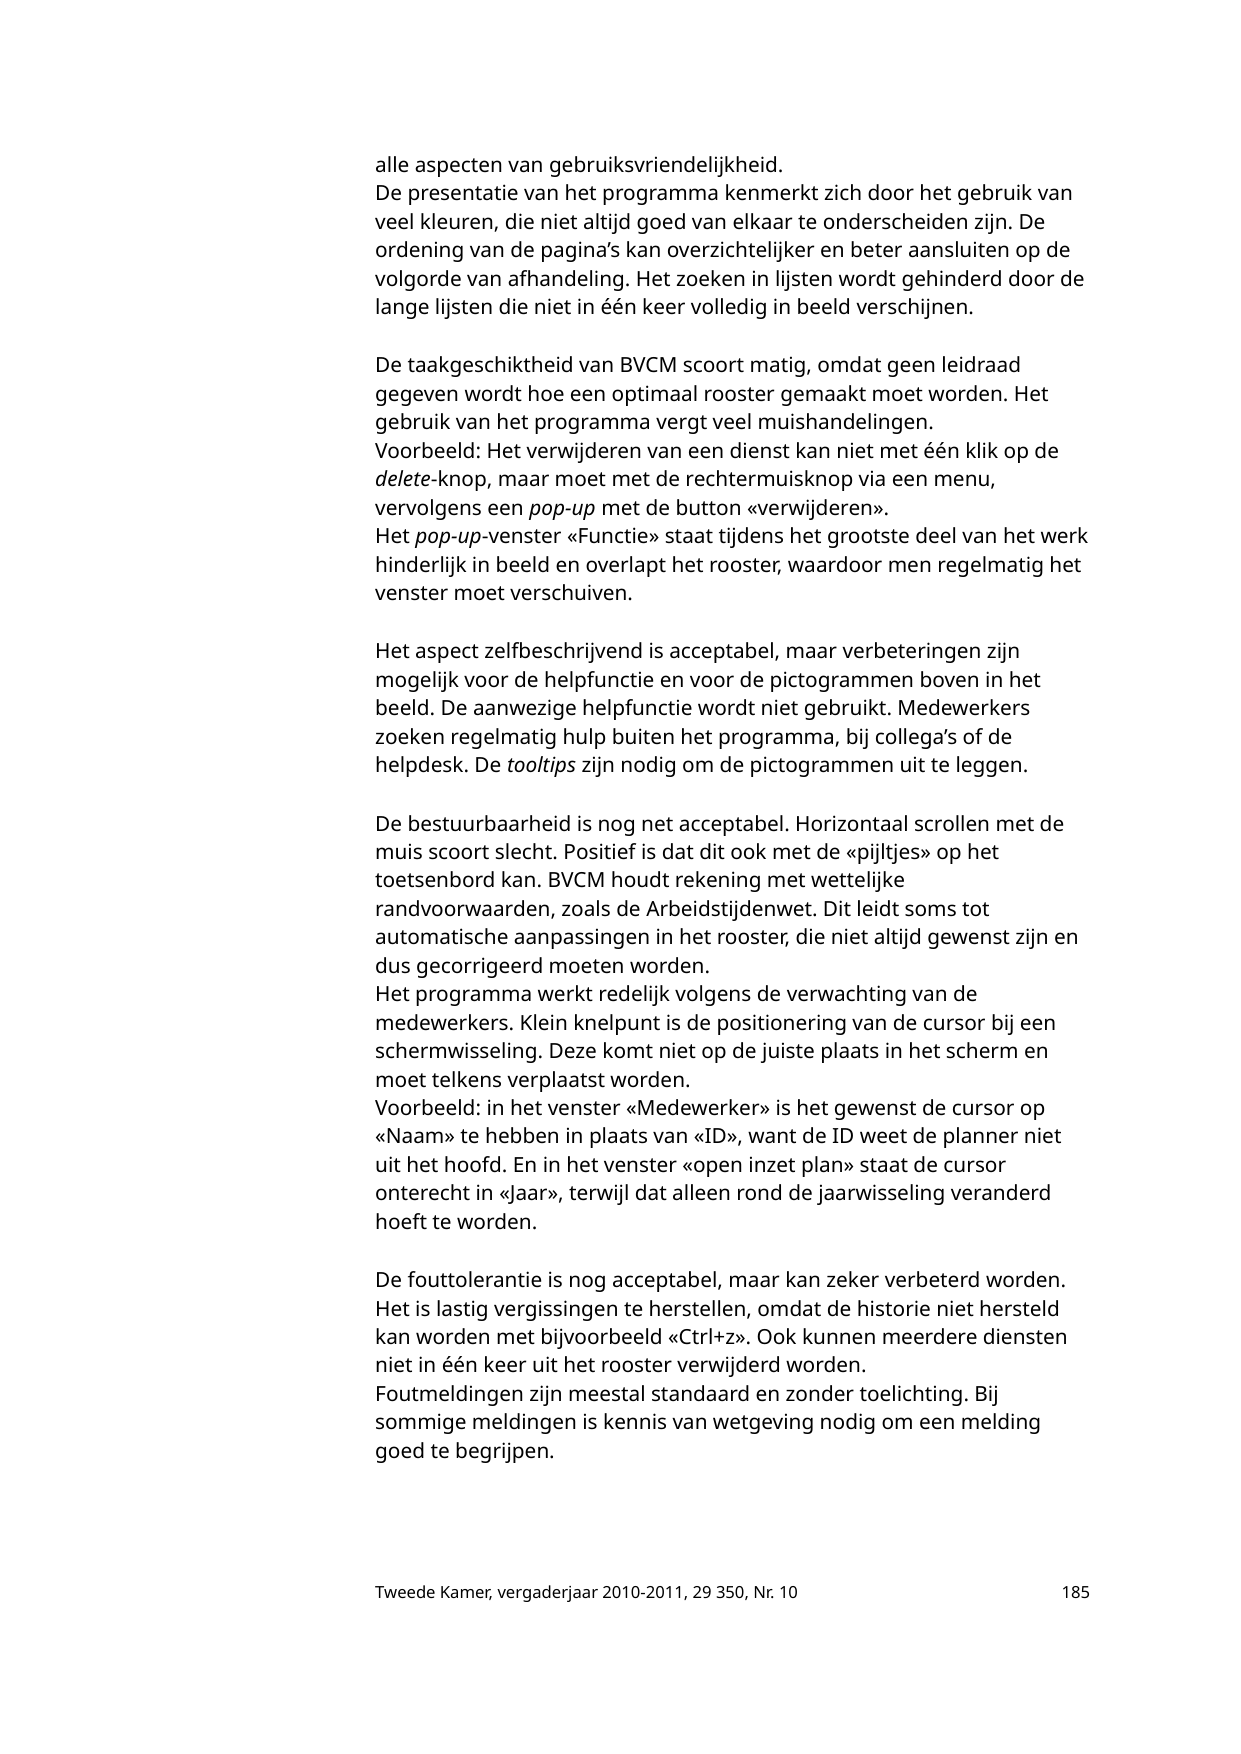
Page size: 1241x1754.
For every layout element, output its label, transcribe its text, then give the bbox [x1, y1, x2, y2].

text De bestuurbaarheid is nog net acceptabel. Horizontaal scrollen met de muis scoort slecht. Positief is dat dit ook met de «pijltjes» op het toetsenbord kan. BVCM houdt rekening met wettelijke randvoorwaarden, zoals de Arbeidstijdenwet. Dit leidt soms tot automatische aanpassingen in het rooster, die niet altijd gewenst zijn en dus gecorrigeerd moeten worden. [375, 809, 1090, 979]
text Het pop-up-venster «Functie» staat tijdens het grootste deel van het werk hinderlijk in beeld en overlapt het rooster, waardoor men regelmatig het venster moet verschuiven. [375, 521, 1090, 607]
text De presentatie van het programma kenmerkt zich door het gebruik van veel kleuren, die niet altijd goed van elkaar te onderscheiden zijn. De ordening van de pagina’s kan overzichtelijker en beter aansluiten op de volgorde van afhandeling. Het zoeken in lijsten wordt gehinderd door de lange lijsten die niet in één keer volledig in beeld verschijnen. [375, 178, 1090, 321]
text Het programma werkt redelijk volgens de verwachting van de medewerkers. Klein knelpunt is de positionering van de cursor bij een schermwisseling. Deze komt niet op de juiste plaats in het scherm en moet telkens verplaatst worden. [375, 979, 1090, 1093]
text Voorbeeld: in het venster «Medewerker» is het gewenst de cursor op «Naam» te hebben in plaats van «ID», want de ID weet de planner niet uit het hoofd. En in het venster «open inzet plan» staat de cursor onterecht in «Jaar», terwijl dat alleen rond de jaarwisseling veranderd hoeft te worden. [375, 1093, 1090, 1235]
text De taakgeschiktheid van BVCM scoort matig, omdat geen leidraad gegeven wordt hoe een optimaal rooster gemaakt moet worden. Het gebruik van het programma vergt veel muishandelingen. [375, 351, 1090, 436]
text Foutmeldingen zijn meestal standaard en zonder toelichting. Bij sommige meldingen is kennis van wetgeving nodig om een melding goed te begrijpen. [375, 1379, 1090, 1464]
text alle aspecten van gebruiksvriendelijkheid. [375, 150, 1090, 178]
text De fouttolerantie is nog acceptabel, maar kan zeker verbeterd worden. Het is lastig vergissingen te herstellen, omdat de historie niet hersteld kan worden met bijvoorbeeld «Ctrl+z». Ook kunnen meerdere diensten niet in één keer uit het rooster verwijderd worden. [375, 1265, 1090, 1379]
text Het aspect zelfbeschrijvend is acceptabel, maar verbeteringen zijn mogelijk voor de helpfunctie en voor de pictogrammen boven in het beeld. De aanwezige helpfunctie wordt niet gebruikt. Medewerkers zoeken regelmatig hulp buiten het programma, bij collega’s of de helpdesk. De tooltips zijn nodig om de pictogrammen uit te leggen. [375, 637, 1090, 779]
text Voorbeeld: Het verwijderen van een dienst kan niet met één klik op de delete-knop, maar moet met de rechtermuisknop via een menu, vervolgens een pop-up met de button «verwijderen». [375, 436, 1090, 521]
